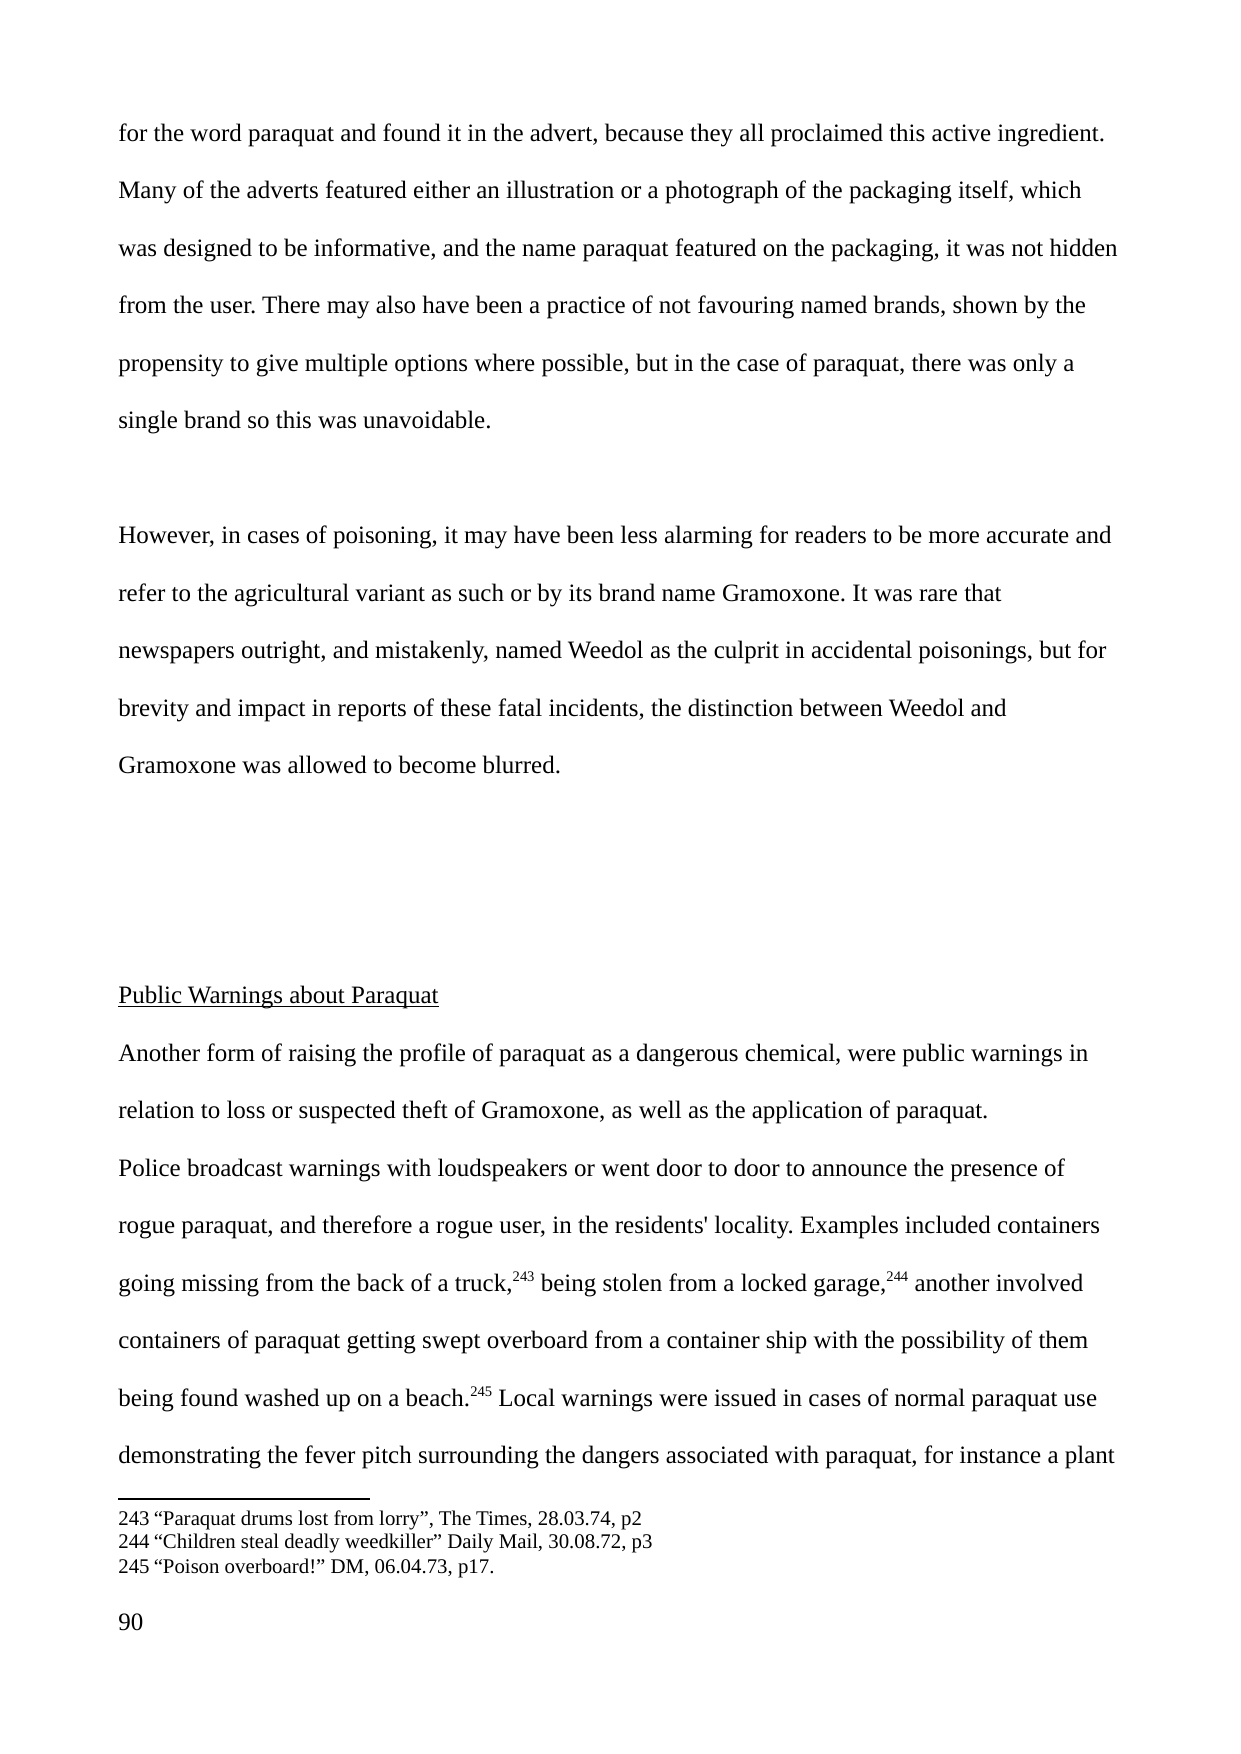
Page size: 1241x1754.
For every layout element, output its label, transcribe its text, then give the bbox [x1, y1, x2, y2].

text for the word paraquat and found it in the advert, because they all proclaimed this active ingredient. Many of the adverts featured either an illustration or a photograph of the packaging itself, which was designed to be informative, and the name paraquat featured on the packaging, it was not hidden from the user. There may also have been a practice of not favouring named brands, shown by the propensity to give multiple options where possible, but in the case of paraquat, there was only a single brand so this was unavoidable. [118, 118, 1122, 434]
text Public Warnings about Paraquat [118, 981, 1122, 1009]
text “Paraquat drums lost from lorry”, The Times, 28.03.74, p2 [118, 1505, 1122, 1529]
text “Poison overboard!” DM, 06.04.73, p17. [118, 1553, 1122, 1578]
text Police broadcast warnings with loudspeakers or went door to door to announce the presence of rogue paraquat, and therefore a rogue user, in the residents' locality. Examples included containers going missing from the back of a truck, being stolen from a locked garage, another involved containers of paraquat getting swept overboard from a container ship with the possibility of them being found washed up on a beach. Local warnings were issued in cases of normal paraquat use demonstrating the fever pitch surrounding the dangers associated with paraquat, for instance a plant [118, 1153, 1122, 1469]
text However, in cases of poisoning, it may have been less alarming for readers to be more accurate and refer to the agricultural variant as such or by its brand name Gramoxone. It was rare that newspapers outright, and mistakenly, named Weedol as the culprit in accidental poisonings, but for brevity and impact in reports of these fatal incidents, the distinction between Weedol and Gramoxone was allowed to become blurred. [118, 521, 1122, 779]
text Another form of raising the profile of paraquat as a dangerous chemical, were public warnings in relation to loss or suspected theft of Gramoxone, as well as the application of paraquat. [118, 1038, 1122, 1124]
text “Children steal deadly weedkiller” Daily Mail, 30.08.72, p3 [118, 1529, 1122, 1553]
